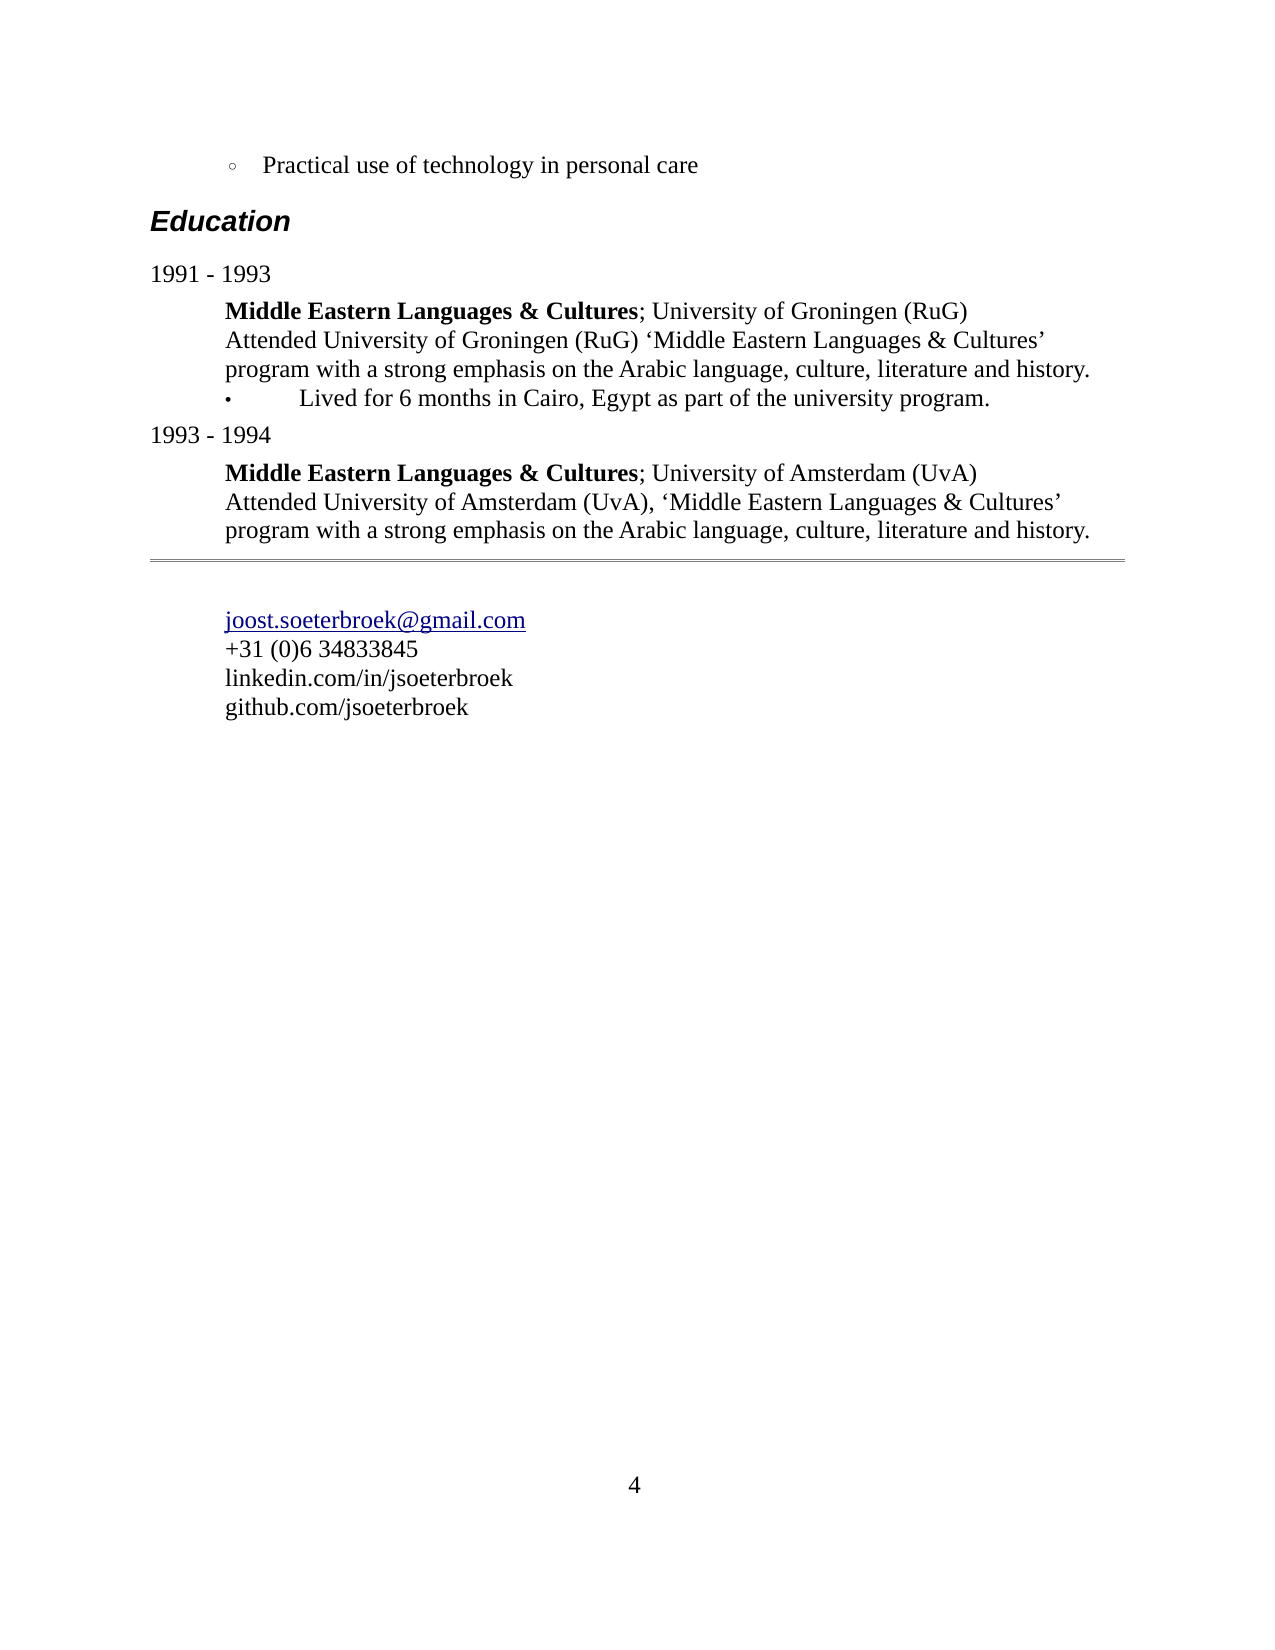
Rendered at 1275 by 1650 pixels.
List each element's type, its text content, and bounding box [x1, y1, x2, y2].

text Middle Eastern Languages & Cultures; University of Groningen (RuG) [225, 296, 1125, 325]
subtitle Education [150, 204, 1125, 237]
text joost.soeterbroek@gmail.com +31 (0)6 34833845 linkedin.com/in/jsoeterbroek github.com/jsoeterbroek [225, 606, 1125, 749]
list Lived for 6 months in Cairo, Egypt as part of the university program. [225, 383, 1125, 411]
list Practical use of technology in personal care [225, 150, 1125, 179]
text Middle Eastern Languages & Cultures; University of Amsterdam (UvA) [225, 458, 1125, 487]
text 1993 - 1994 [150, 420, 1125, 449]
text Attended University of Groningen (RuG) ‘Middle Eastern Languages & Cultures’ program with a strong emphasis on the Arabic language, culture, literature and history. [225, 325, 1125, 383]
text 1991 - 1993 [150, 259, 1125, 287]
text Attended University of Amsterdam (UvA), ‘Middle Eastern Languages & Cultures’ program with a strong emphasis on the Arabic language, culture, literature and history. [225, 487, 1125, 544]
